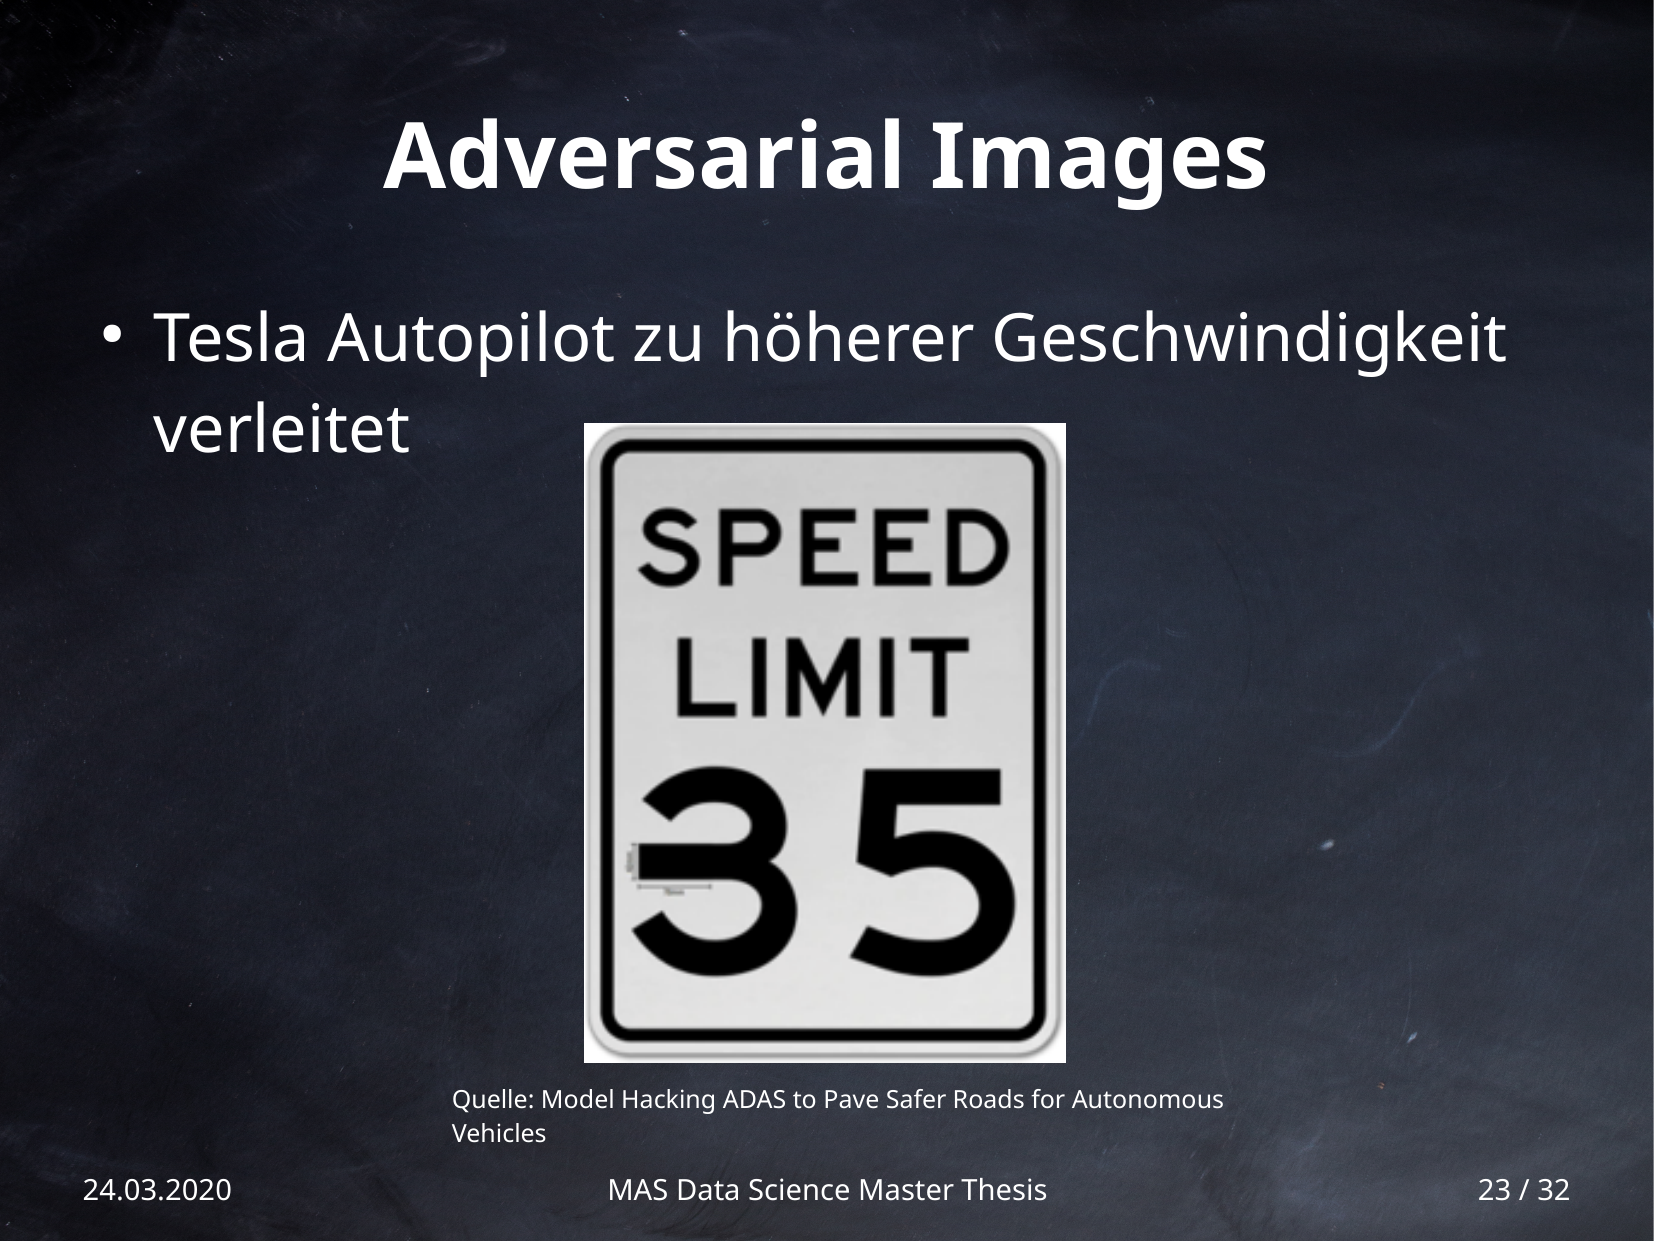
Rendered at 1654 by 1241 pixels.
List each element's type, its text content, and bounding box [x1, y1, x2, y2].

picture [0, 0, 1654, 1241]
text_box Quelle: Model Hacking ADAS to Pave Safer Roads for Autonomous Vehicles [437, 1074, 1276, 1127]
title Adversarial Images [82, 49, 1571, 257]
list Tesla Autopilot zu höherer Geschwindigkeit verleitet [82, 290, 1571, 1146]
